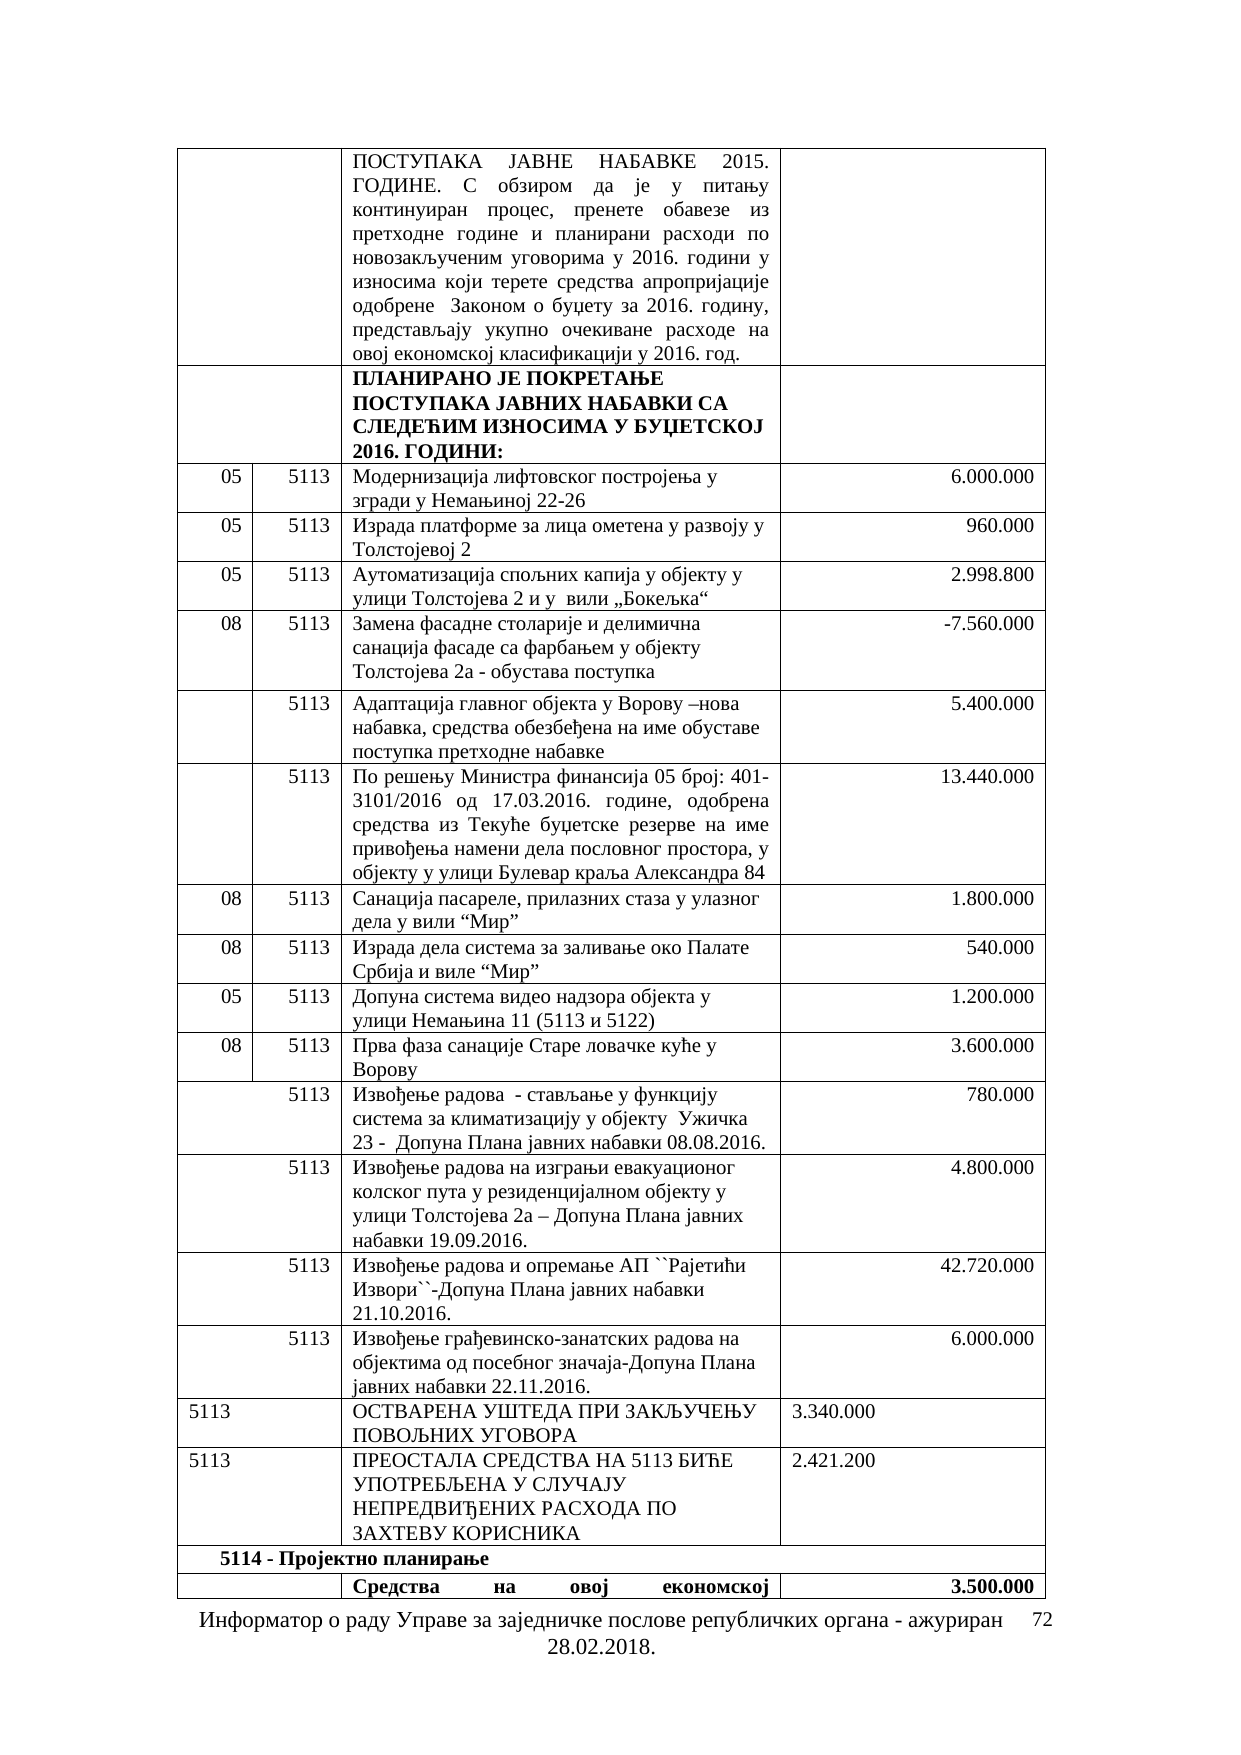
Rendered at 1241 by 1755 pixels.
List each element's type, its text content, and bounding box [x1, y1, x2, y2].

table_cell [178, 691, 252, 763]
table_cell 3.500.000 [781, 1574, 1045, 1598]
table_cell ОСТВАРЕНА УШТЕДА ПРИ ЗАКЉУЧЕЊУ ПОВОЉНИХ УГОВОРА [342, 1399, 780, 1447]
table_cell 960.000 [781, 513, 1045, 561]
table_cell 5113 [178, 1253, 341, 1325]
table_cell ПРЕОСТАЛА СРЕДСТВА НА 5113 БИЋЕ УПОТРЕБЉЕНА У СЛУЧАЈУ НЕПРЕДВИЂЕНИХ РАСХОДА ПО ЗАХТЕВУ КОРИСНИКА [342, 1448, 780, 1544]
table_cell 1.200.000 [781, 984, 1045, 1032]
table_cell 5113 [253, 611, 341, 690]
table_cell 5.400.000 [781, 691, 1045, 763]
table_cell 08 [178, 885, 252, 933]
table_cell 5113 [253, 764, 341, 884]
table_cell 05 [178, 562, 252, 610]
table_cell 5113 [253, 1033, 341, 1081]
table_cell 05 [178, 464, 252, 512]
table_cell Извођење радова - стављање у функцију система за климатизацију у објекту Ужичка 23 - Допуна Плана јавних набавки 08.08.2016. [342, 1082, 780, 1154]
table_cell Извођење грађевинско-занатских радова на објектима од посебног значаја-Допуна Плана јавних набавки 22.11.2016. [342, 1326, 780, 1398]
table_cell 5113 [253, 562, 341, 610]
table_cell 5113 [178, 1448, 341, 1544]
table_cell Замена фасадне столарије и делимична санација фасаде са фарбањем у објекту Толстојева 2а - обустава поступка [342, 611, 780, 690]
table_cell Извођење радова и опремање АП ``Рајетићи Извори``-Допуна Плана јавних набавки 21.10.2016. [342, 1253, 780, 1325]
table_cell 5113 [253, 935, 341, 983]
table_cell 05 [178, 513, 252, 561]
table_cell -7.560.000 [781, 611, 1045, 690]
table_cell 5113 [253, 885, 341, 933]
table_cell Допуна система видео надзора објекта у улици Немањина 11 (5113 и 5122) [342, 984, 780, 1032]
table_cell 6.000.000 [781, 1326, 1045, 1398]
table_cell 08 [178, 1033, 252, 1081]
table_cell 5113 [253, 984, 341, 1032]
table_cell ПЛАНИРАНО ЈЕ ПОКРЕТАЊЕ ПОСТУПАКА ЈАВНИХ НАБАВКИ СА СЛЕДЕЋИМ ИЗНОСИМА У БУЏЕТСКОЈ 2016. ГОДИНИ: [342, 366, 780, 463]
table_cell 5113 [178, 1326, 341, 1398]
table_cell 5114 - Пројектно планирање [178, 1546, 1045, 1573]
table_cell 6.000.000 [781, 464, 1045, 512]
table_cell [781, 149, 1045, 365]
table_cell Санација пасареле, прилазних стаза у улазног дела у вили “Мир” [342, 885, 780, 933]
table_cell 1.800.000 [781, 885, 1045, 933]
table_cell 4.800.000 [781, 1155, 1045, 1252]
table_cell 3.600.000 [781, 1033, 1045, 1081]
table_cell Израда платформе за лица ометена у развоју у Толстојевој 2 [342, 513, 780, 561]
table_cell 780.000 [781, 1082, 1045, 1154]
table_cell 5113 [253, 691, 341, 763]
table_cell [178, 149, 341, 365]
table_cell 05 [178, 984, 252, 1032]
table_cell Модернизација лифтовског постројења у згради у Немањиној 22-26 [342, 464, 780, 512]
table_cell 3.340.000 [781, 1399, 1045, 1447]
table_cell Аутоматизација спољних капија у објекту у улици Толстојева 2 и у вили „Бокељка“ [342, 562, 780, 610]
table_cell Адаптација главног објекта у Ворову –нова набавка, средства обезбеђена на име обуставе поступка претходне набавке [342, 691, 780, 763]
table_cell Прва фаза санације Старе ловачке куће у Ворову [342, 1033, 780, 1081]
table_cell 5113 [253, 464, 341, 512]
table_cell 5113 [253, 513, 341, 561]
table_cell [781, 366, 1045, 463]
table_cell 2.998.800 [781, 562, 1045, 610]
table_cell По решењу Министра финансија 05 број: 401-3101/2016 од 17.03.2016. године, одобрена средства из Текуће буџетске резерве на име привођења намени дела пословног простора, у објекту у улици Булевар краља Александра 84 [342, 764, 780, 884]
table_cell [178, 366, 341, 463]
table_cell 5113 [178, 1399, 341, 1447]
table_cell 5113 [178, 1155, 341, 1252]
table_cell 2.421.200 [781, 1448, 1045, 1544]
table_cell Извођење радова на изграњи евакуационог колског пута у резиденцијалном објекту у улици Толстојева 2а – Допуна Плана јавних набавки 19.09.2016. [342, 1155, 780, 1252]
table_cell 08 [178, 935, 252, 983]
table_cell Израда дела система за заливање око Палате Србија и виле “Мир” [342, 935, 780, 983]
table_cell 08 [178, 611, 252, 690]
table_cell [178, 1574, 341, 1598]
table_cell [178, 764, 252, 884]
table_cell Средства на овој економској [342, 1574, 780, 1598]
table_cell 42.720.000 [781, 1253, 1045, 1325]
table_cell 540.000 [781, 935, 1045, 983]
table_cell ПОСТУПАКА ЈАВНЕ НАБАВКЕ 2015. ГОДИНЕ. С обзиром да је у питању континуиран процес, пренете обавезе из претходне године и планирани расходи по новозакљученим уговорима у 2016. години у износима који терете средства апропријације одобрене Законом о буџету за 2016. годину, представљају укупно очекиване расходе на овој економској класификацији у 2016. год. [342, 149, 780, 365]
table_cell 5113 [178, 1082, 341, 1154]
table_cell 13.440.000 [781, 764, 1045, 884]
